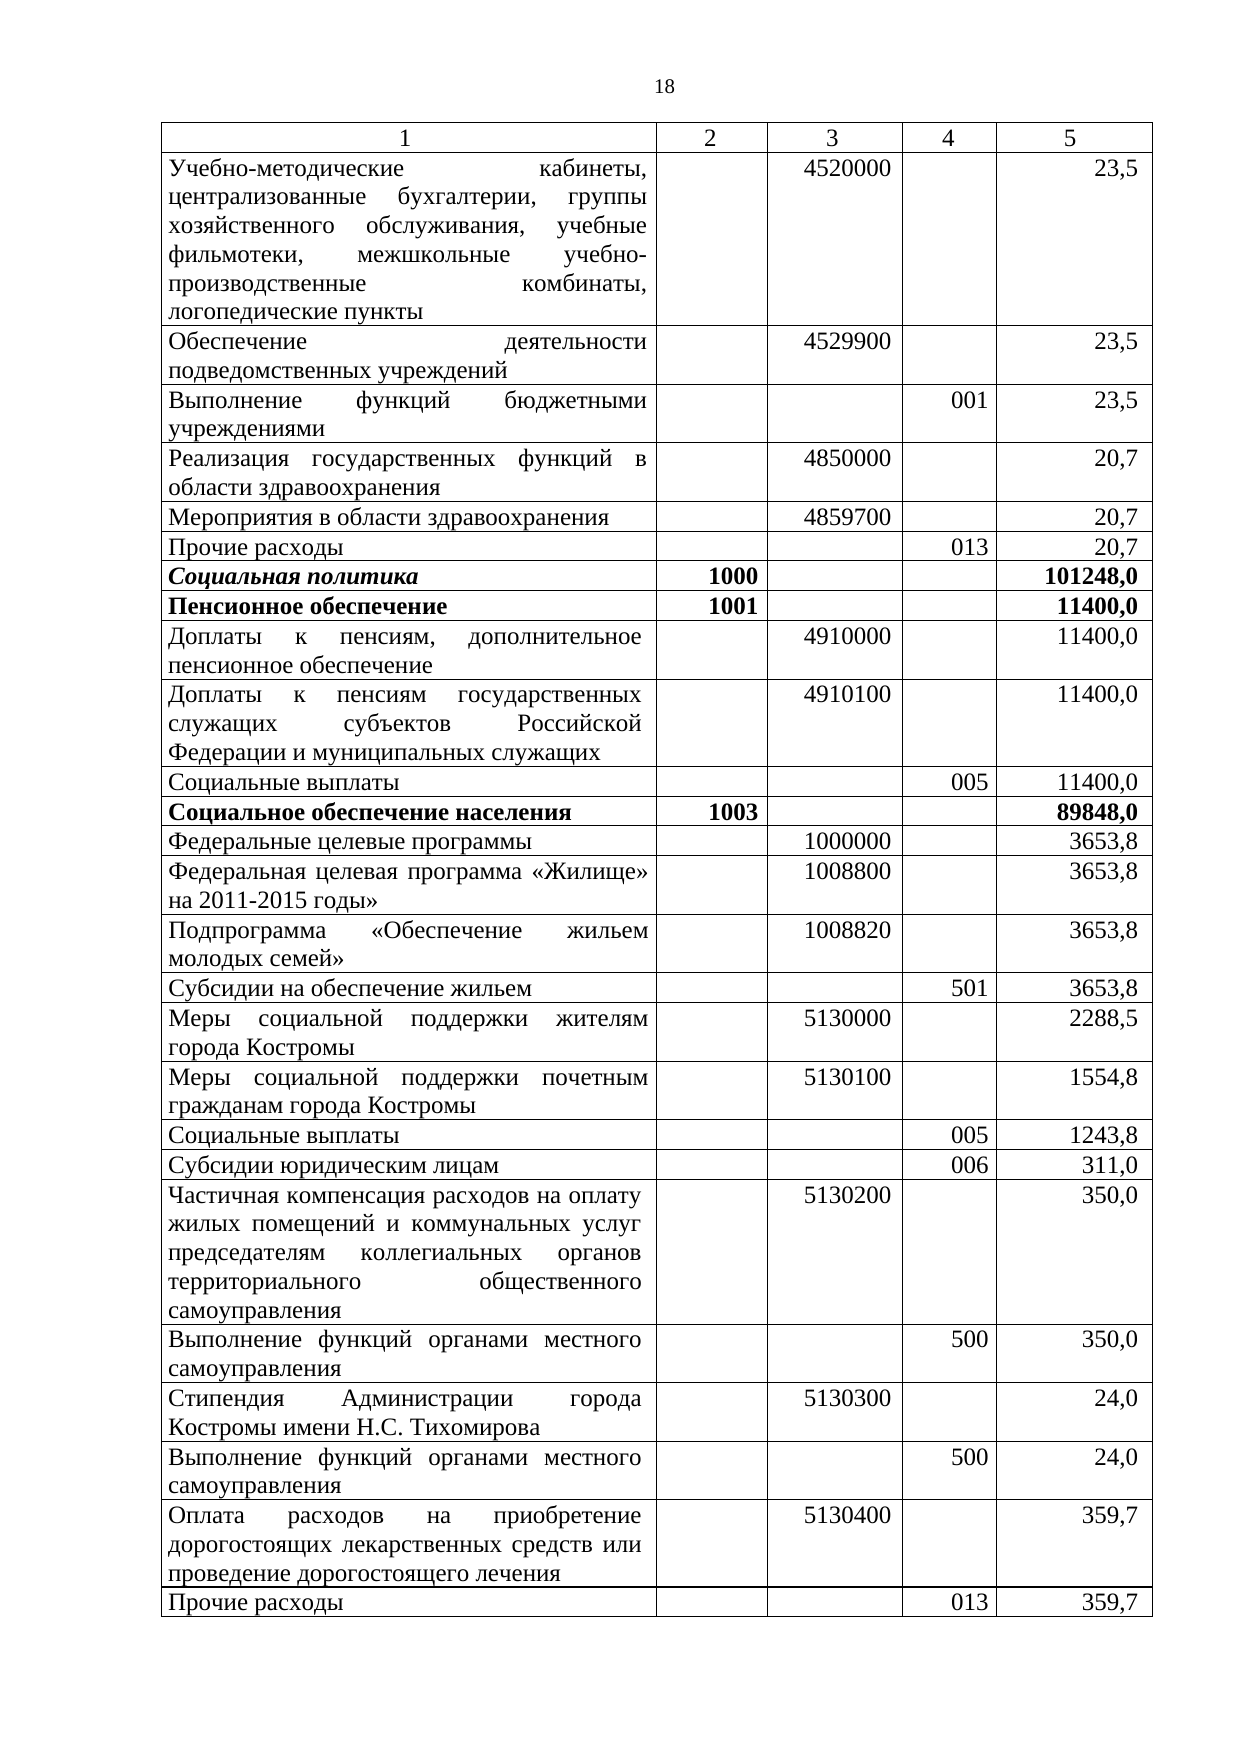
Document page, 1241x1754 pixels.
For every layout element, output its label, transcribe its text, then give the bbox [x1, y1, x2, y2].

table_cell Реализация государственных функций в области здравоохранения [162, 443, 656, 501]
table_cell 2288,5 [997, 1003, 1152, 1061]
table_cell [1153, 384, 1216, 442]
table_cell [768, 1588, 902, 1616]
table_cell Меры социальной поддержки почетным гражданам города Костромы [162, 1062, 656, 1119]
table_cell 89848,0 [997, 797, 1152, 825]
table_cell 11400,0 [997, 767, 1152, 796]
table_cell [657, 532, 767, 560]
table_cell 4529900 [768, 326, 902, 384]
table_cell [657, 385, 767, 442]
table_cell Выполнение функций органами местного самоуправления [162, 1325, 656, 1382]
table_cell [1153, 1002, 1216, 1061]
table_cell Доплаты к пенсиям государственных служащих субъектов Российской Федерации и муниципальных служащих [162, 680, 656, 766]
table_cell [903, 1383, 996, 1441]
table_cell 1008820 [768, 915, 902, 972]
table_cell 3653,8 [997, 973, 1152, 1002]
table_cell [657, 826, 767, 855]
table_cell [903, 621, 996, 678]
table_cell 11400,0 [997, 591, 1152, 620]
table_cell 350,0 [997, 1325, 1152, 1382]
table_cell 5130400 [768, 1500, 902, 1586]
table_cell 4850000 [768, 443, 902, 501]
table_cell [1153, 1179, 1216, 1323]
table_cell Федеральные целевые программы [162, 826, 656, 855]
table_header 3 [768, 123, 902, 152]
table_cell [1153, 1149, 1216, 1179]
table_cell [768, 532, 902, 560]
table_header 2 [657, 123, 767, 152]
table_cell [657, 1180, 767, 1323]
table_cell 501 [903, 973, 996, 1002]
table_cell 500 [903, 1442, 996, 1499]
table_cell [903, 443, 996, 501]
table_cell Мероприятия в области здравоохранения [162, 502, 656, 531]
table_cell 3653,8 [997, 856, 1152, 914]
table_cell [657, 153, 767, 325]
table_cell [1153, 620, 1216, 678]
table_cell [903, 591, 996, 620]
table_cell Стипендия Администрации города Костромы имени Н.С. Тихомирова [162, 1383, 656, 1441]
table_cell [1153, 914, 1216, 972]
table_cell [657, 1383, 767, 1441]
table_cell 5130100 [768, 1062, 902, 1119]
table_cell [903, 1180, 996, 1323]
table_cell [903, 915, 996, 972]
table_cell 013 [903, 1588, 996, 1616]
table_cell 005 [903, 1120, 996, 1149]
table_cell [1153, 1324, 1216, 1382]
table_cell 11400,0 [997, 621, 1152, 678]
table_cell [1153, 766, 1216, 796]
table_header 5 [997, 123, 1152, 152]
table_cell 4910100 [768, 680, 902, 766]
table_cell 1243,8 [997, 1120, 1152, 1149]
table_cell 4859700 [768, 502, 902, 531]
table_cell [903, 502, 996, 531]
table_cell [1153, 1499, 1216, 1586]
table_cell [1153, 1119, 1216, 1149]
table_cell [657, 1120, 767, 1149]
table_cell [657, 502, 767, 531]
table_cell 311,0 [997, 1150, 1152, 1179]
table_cell 24,0 [997, 1442, 1152, 1499]
table_cell [657, 621, 767, 678]
table_cell Доплаты к пенсиям, дополнительное пенсионное обеспечение [162, 621, 656, 678]
table_cell Федеральная целевая программа «Жилище» на 2011-2015 годы» [162, 856, 656, 914]
table_cell [1153, 325, 1216, 384]
table_cell 1001 [657, 591, 767, 620]
table_cell [903, 561, 996, 590]
table_cell [657, 1062, 767, 1119]
table_cell [657, 443, 767, 501]
table_cell [657, 1003, 767, 1061]
table_cell [768, 591, 902, 620]
table_cell [657, 680, 767, 766]
table_cell 23,5 [997, 153, 1152, 325]
table_cell [1153, 679, 1216, 766]
table_cell [657, 1500, 767, 1586]
table_cell [768, 1150, 902, 1179]
table_cell 4910000 [768, 621, 902, 678]
table_cell [1153, 442, 1216, 501]
table_cell [657, 767, 767, 796]
table_cell [903, 1500, 996, 1586]
table_cell 20,7 [997, 443, 1152, 501]
table_cell 3653,8 [997, 826, 1152, 855]
table_cell [657, 326, 767, 384]
table_cell [657, 1442, 767, 1499]
table_cell [1153, 972, 1216, 1002]
table_cell Прочие расходы [162, 532, 656, 560]
table_cell Подпрограмма «Обеспечение жильем молодых семей» [162, 915, 656, 972]
table_cell 1003 [657, 797, 767, 825]
table_cell [1153, 796, 1216, 825]
table_cell 1000000 [768, 826, 902, 855]
table_cell [768, 1120, 902, 1149]
table_cell [1153, 590, 1216, 620]
table_cell [768, 797, 902, 825]
table_cell 359,7 [997, 1500, 1152, 1586]
table_cell Социальные выплаты [162, 1120, 656, 1149]
table_cell 013 [903, 532, 996, 560]
table_cell [768, 973, 902, 1002]
table_cell 359,7 [997, 1588, 1152, 1616]
table_cell 24,0 [997, 1383, 1152, 1441]
table_cell Субсидии на обеспечение жильем [162, 973, 656, 1002]
table_cell [1153, 1382, 1216, 1441]
table_cell Обеспечение деятельности подведомственных учреждений [162, 326, 656, 384]
table_cell [903, 153, 996, 325]
table_cell Меры социальной поддержки жителям города Костромы [162, 1003, 656, 1061]
table_cell [1153, 531, 1216, 560]
table_header [1153, 122, 1216, 152]
table_cell 1000 [657, 561, 767, 590]
table_cell 5130300 [768, 1383, 902, 1441]
table_header 4 [903, 123, 996, 152]
table_cell Прочие расходы [162, 1588, 656, 1616]
table_cell Пенсионное обеспечение [162, 591, 656, 620]
table_cell 006 [903, 1150, 996, 1179]
table_cell 1008800 [768, 856, 902, 914]
table_cell Учебно-методические кабинеты, централизованные бухгалтерии, группы хозяйственного обслуживания, учебные фильмотеки, межшкольные учебно-производственные комбинаты, логопедические пункты [162, 153, 656, 325]
table_cell [768, 767, 902, 796]
table_cell [768, 1325, 902, 1382]
table_cell Оплата расходов на приобретение дорогостоящих лекарственных средств или проведение дорогостоящего лечения [162, 1500, 656, 1586]
table_cell 5130200 [768, 1180, 902, 1323]
table_cell [657, 1150, 767, 1179]
table_cell [657, 856, 767, 914]
table_cell [1153, 152, 1216, 325]
table_cell [903, 1003, 996, 1061]
table_cell [903, 1062, 996, 1119]
table_cell 23,5 [997, 326, 1152, 384]
table_header 1 [162, 123, 656, 152]
table_cell 101248,0 [997, 561, 1152, 590]
table_cell 4520000 [768, 153, 902, 325]
table_cell [903, 797, 996, 825]
table_cell [768, 561, 902, 590]
table_cell 001 [903, 385, 996, 442]
table_cell 23,5 [997, 385, 1152, 442]
table_cell [903, 826, 996, 855]
table_cell [1153, 1586, 1216, 1616]
table_cell [657, 973, 767, 1002]
table_cell [1153, 501, 1216, 531]
table_cell 500 [903, 1325, 996, 1382]
table_cell 11400,0 [997, 680, 1152, 766]
table_cell [903, 326, 996, 384]
table_cell [903, 856, 996, 914]
table_cell [768, 385, 902, 442]
table_cell 20,7 [997, 532, 1152, 560]
table_cell 3653,8 [997, 915, 1152, 972]
table_cell [1153, 825, 1216, 855]
table_cell Частичная компенсация расходов на оплату жилых помещений и коммунальных услуг председателям коллегиальных органов территориального общественного самоуправления [162, 1180, 656, 1323]
table_cell 350,0 [997, 1180, 1152, 1323]
table_cell 5130000 [768, 1003, 902, 1061]
table_cell [768, 1442, 902, 1499]
table_cell Субсидии юридическим лицам [162, 1150, 656, 1179]
table_cell 005 [903, 767, 996, 796]
table_cell Социальная политика [162, 561, 656, 590]
table_cell 20,7 [997, 502, 1152, 531]
table_cell [1153, 855, 1216, 914]
table_cell [1153, 1441, 1216, 1499]
table_cell [657, 1588, 767, 1616]
table_cell 1554,8 [997, 1062, 1152, 1119]
table_cell Выполнение функций органами местного самоуправления [162, 1442, 656, 1499]
table_cell [657, 1325, 767, 1382]
table_cell [657, 915, 767, 972]
table_cell [903, 680, 996, 766]
table_cell [1153, 1061, 1216, 1119]
table_cell Социальные выплаты [162, 767, 656, 796]
table_cell Выполнение функций бюджетными учреждениями [162, 385, 656, 442]
table_cell Социальное обеспечение населения [162, 797, 656, 825]
table_cell [1153, 560, 1216, 590]
